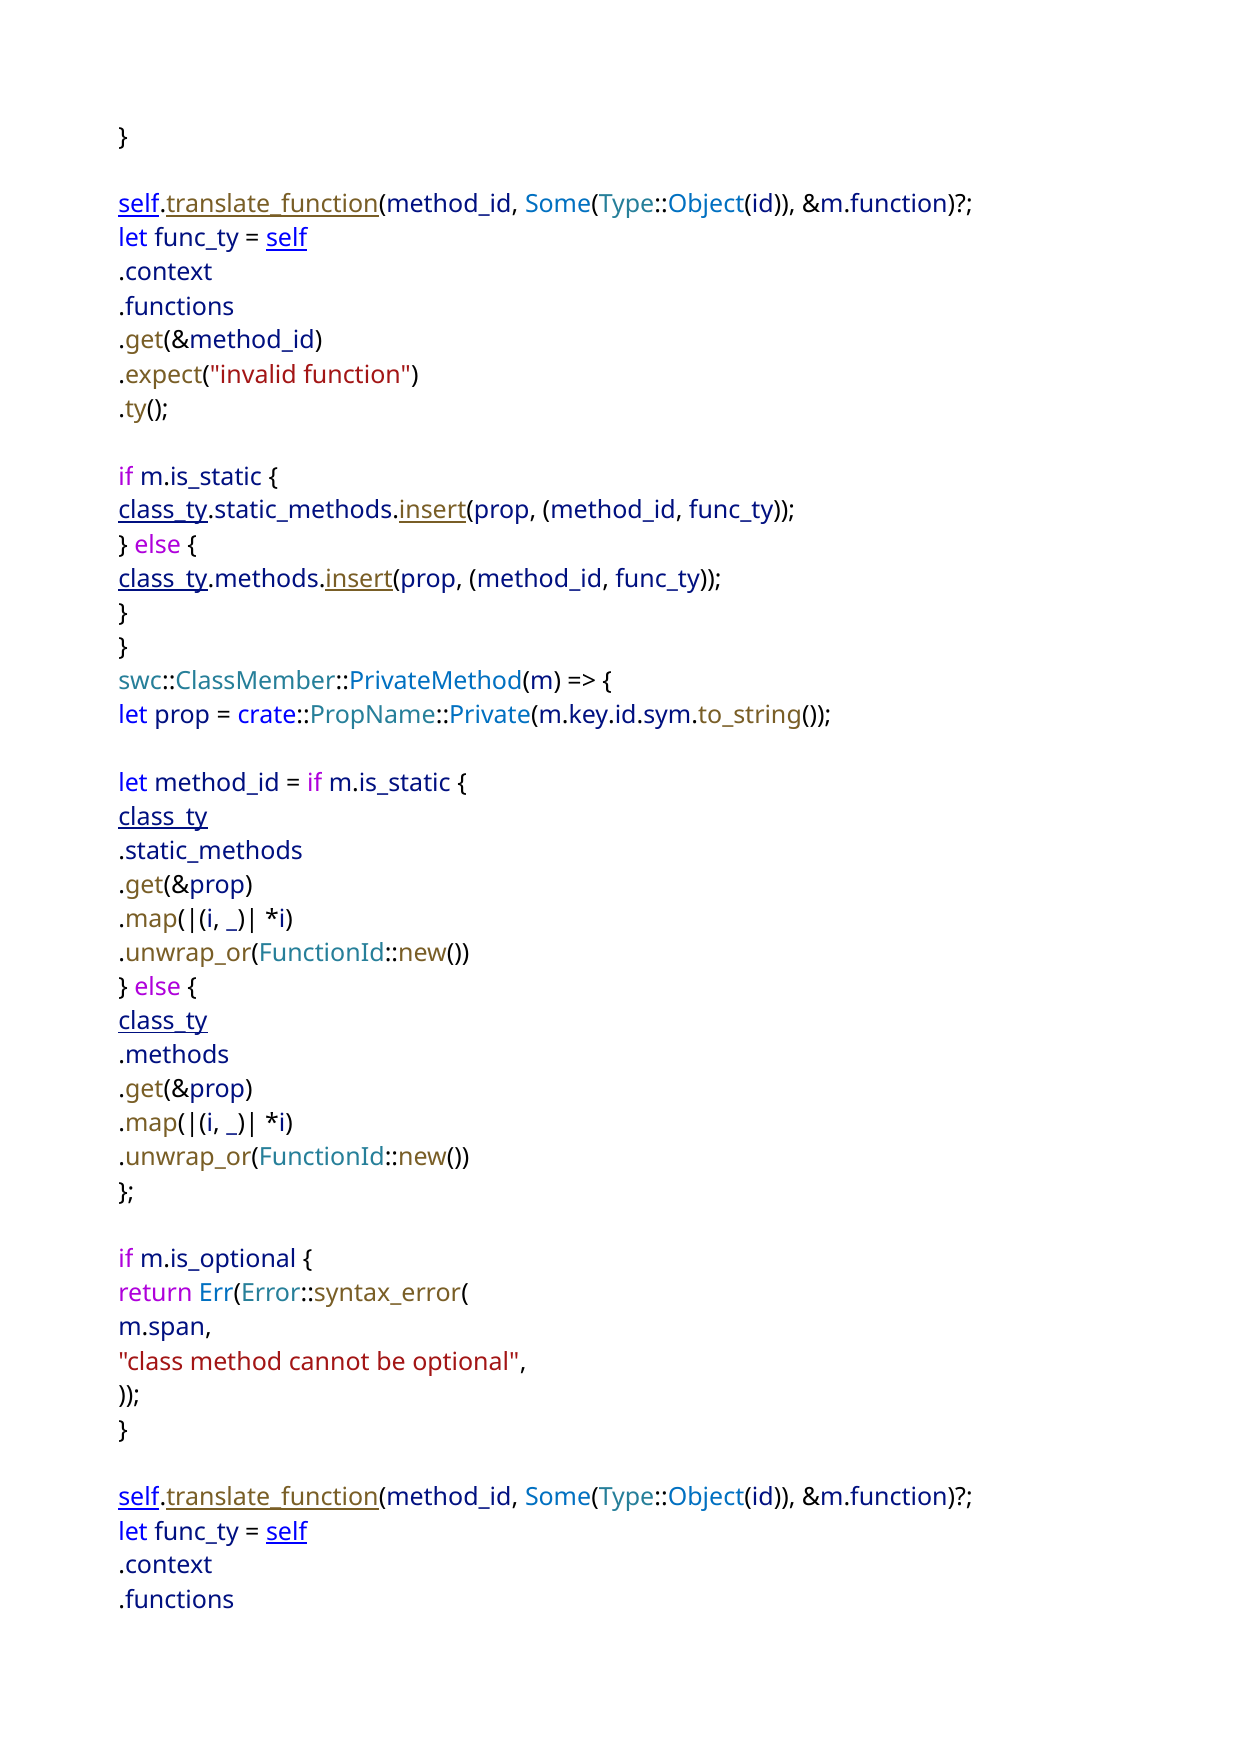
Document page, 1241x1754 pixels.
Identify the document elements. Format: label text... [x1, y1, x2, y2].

text .functions [118, 1581, 1122, 1615]
text } [118, 118, 1122, 152]
text .static_methods [118, 832, 1122, 867]
text return Err(Error::syntax_error( [118, 1275, 1122, 1309]
text class_ty.methods.insert(prop, (method_id, func_ty)); [118, 560, 1122, 594]
text .map(|(i, _)| *i) [118, 1105, 1122, 1139]
text } else { [118, 526, 1122, 560]
text .get(&method_id) [118, 322, 1122, 356]
text if m.is_optional { [118, 1241, 1122, 1275]
text .unwrap_or(FunctionId::new()) [118, 935, 1122, 969]
text .ty(); [118, 390, 1122, 424]
text class_ty [118, 798, 1122, 832]
text )); [118, 1377, 1122, 1411]
text } [118, 1411, 1122, 1445]
text } else { [118, 969, 1122, 1003]
text self.translate_function(method_id, Some(Type::Object(id)), &m.function)?; [118, 186, 1122, 220]
text "class method cannot be optional", [118, 1343, 1122, 1377]
text m.span, [118, 1309, 1122, 1343]
text if m.is_static { [118, 458, 1122, 492]
text } [118, 594, 1122, 628]
text let method_id = if m.is_static { [118, 764, 1122, 798]
text .context [118, 1547, 1122, 1581]
text .get(&prop) [118, 867, 1122, 901]
text .context [118, 254, 1122, 288]
text .unwrap_or(FunctionId::new()) [118, 1139, 1122, 1173]
text class_ty.static_methods.insert(prop, (method_id, func_ty)); [118, 492, 1122, 526]
text } [118, 628, 1122, 662]
text }; [118, 1173, 1122, 1207]
text swc::ClassMember::PrivateMethod(m) => { [118, 662, 1122, 697]
text .map(|(i, _)| *i) [118, 901, 1122, 935]
text let func_ty = self [118, 220, 1122, 254]
text .get(&prop) [118, 1071, 1122, 1105]
text let func_ty = self [118, 1513, 1122, 1547]
text .methods [118, 1037, 1122, 1071]
text class_ty [118, 1003, 1122, 1037]
text self.translate_function(method_id, Some(Type::Object(id)), &m.function)?; [118, 1479, 1122, 1513]
text .expect("invalid function") [118, 356, 1122, 390]
text let prop = crate::PropName::Private(m.key.id.sym.to_string()); [118, 697, 1122, 731]
text .functions [118, 288, 1122, 322]
